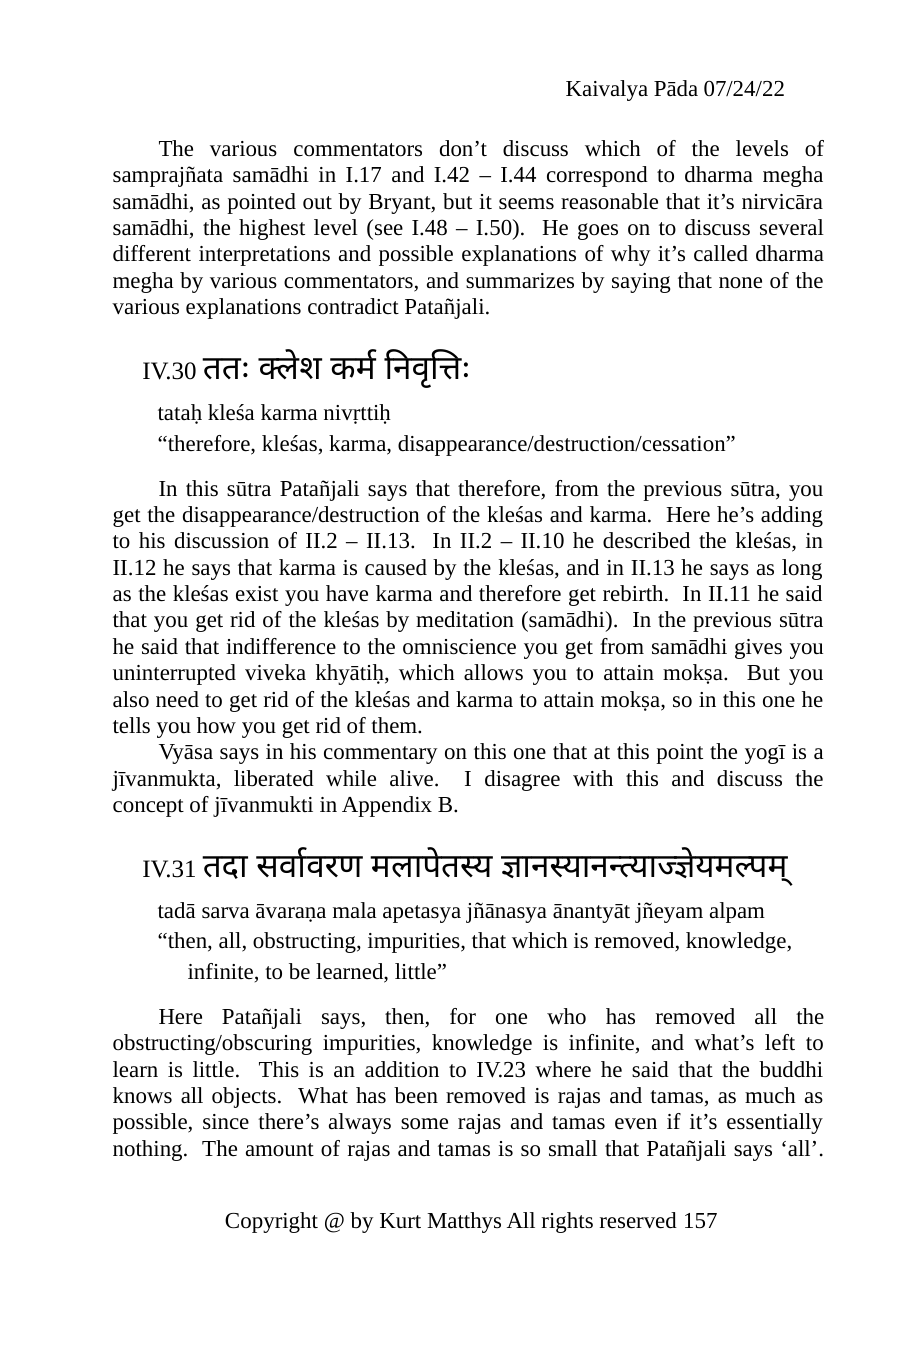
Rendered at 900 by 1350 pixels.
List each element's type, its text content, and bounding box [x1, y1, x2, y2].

text Vyāsa says in his commentary on this one that at this point the yogī is a jīvanmukta, liberated while alive. I disagree with this and discuss the concept of jīvanmukti in Appendix B. [112, 738, 825, 817]
text tataḥ kleśa karma nivṛttiḥ [157, 399, 825, 426]
text In this sūtra Patañjali says that therefore, from the previous sūtra, you get the disappearance/destruction of the kleśas and karma. Here he’s adding to his discussion of II.2 – II.13. In II.2 – II.10 he described the kleśas, in II.12 he says that karma is caused by the kleśas, and in II.13 he says as long as the kleśas exist you have karma and therefore get rebirth. In II.11 he said that you get rid of the kleśas by meditation (samādhi). In the previous sūtra he said that indifference to the omniscience you get from samādhi gives you uninterrupted viveka khyātiḥ, which allows you to attain mokṣa. But you also need to get rid of the kleśas and karma to attain mokṣa, so in this one he tells you how you get rid of them. [112, 475, 825, 738]
subtitle IV.30 ततः क्लेश कर्म निवृत्तिः [142, 349, 825, 393]
text “therefore, kleśas, karma, disappearance/destruction/cessation” [157, 429, 825, 456]
subtitle IV.31 तदा सर्वावरण मलापेतस्य ज्ञानस्यानन्त्याज्ज्ञेयमल्पम् [142, 847, 825, 891]
text tadā sarva āvaraṇa mala apetasya jñānasya ānantyāt jñeyam alpam [157, 897, 825, 924]
text “then, all, obstructing, impurities, that which is removed, knowledge, infinite, to be learned, little” [157, 927, 825, 984]
text The various commentators don’t discuss which of the levels of samprajñata samādhi in I.17 and I.42 – I.44 correspond to dharma megha samādhi, as pointed out by Bryant, but it seems reasonable that it’s nirvicāra samādhi, the highest level (see I.48 – I.50). He goes on to discuss several different interpretations and possible explanations of why it’s called dharma megha by various commentators, and summarizes by saying that none of the various explanations contradict Patañjali. [112, 135, 825, 319]
text Here Patañjali says, then, for one who has removed all the obstructing/obscuring impurities, knowledge is infinite, and what’s left to learn is little. This is an addition to IV.23 where he said that the buddhi knows all objects. What has been removed is rajas and tamas, as much as possible, since there’s always some rajas and tamas even if it’s essentially nothing. The amount of rajas and tamas is so small that Patañjali says ‘all’. [112, 1003, 825, 1161]
